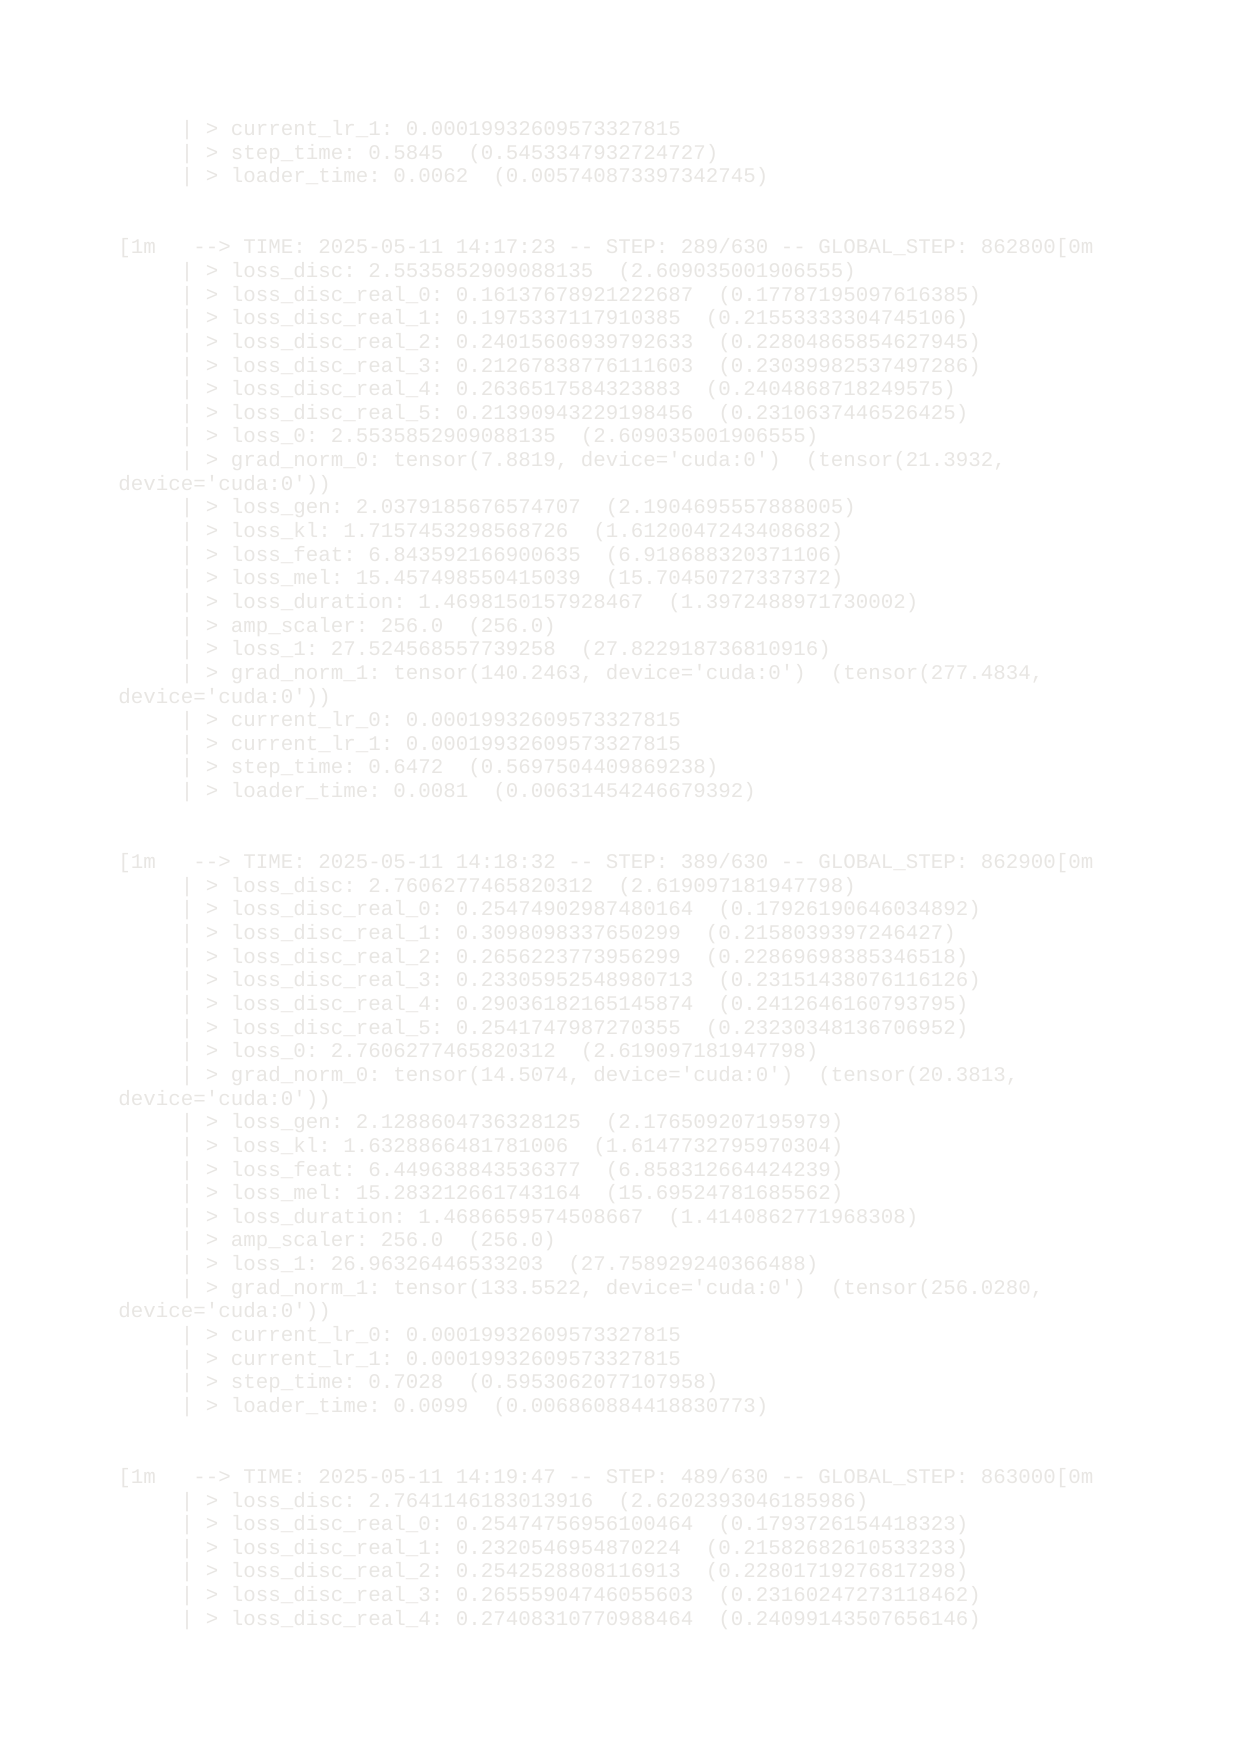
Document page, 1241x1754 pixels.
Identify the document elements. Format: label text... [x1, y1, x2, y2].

text | > loss_0: 2.5535852909088135 (2.609035001906555) [118, 426, 1122, 449]
text | > loss_kl: 1.6328866481781006 (1.6147732795970304) [118, 1135, 1122, 1158]
text | > loss_disc_real_3: 0.21267838776111603 (0.23039982537497286) [118, 354, 1122, 378]
text | > loss_disc_real_0: 0.25474902987480164 (0.17926190646034892) [118, 898, 1122, 922]
text | > loss_disc_real_3: 0.23305952548980713 (0.23151438076116126) [118, 969, 1122, 993]
text [1m --> TIME: 2025-05-11 14:18:32 -- STEP: 389/630 -- GLOBAL_STEP: 862900[0m [118, 851, 1122, 875]
text | > loss_disc_real_2: 0.2542528808116913 (0.22801719276817298) [118, 1561, 1122, 1584]
text | > loss_mel: 15.457498550415039 (15.70450727337372) [118, 567, 1122, 591]
text | > loss_disc_real_4: 0.2636517584323883 (0.2404868718249575) [118, 378, 1122, 402]
text | > step_time: 0.7028 (0.5953062077107958) [118, 1371, 1122, 1395]
text | > loss_disc_real_3: 0.26555904746055603 (0.23160247273118462) [118, 1584, 1122, 1608]
text | > loss_disc_real_0: 0.16137678921222687 (0.17787195097616385) [118, 284, 1122, 307]
text | > current_lr_0: 0.00019932609573327815 [118, 1324, 1122, 1348]
text | > loss_gen: 2.1288604736328125 (2.176509207195979) [118, 1111, 1122, 1135]
text [1m --> TIME: 2025-05-11 14:17:23 -- STEP: 289/630 -- GLOBAL_STEP: 862800[0m [118, 236, 1122, 260]
text | > current_lr_1: 0.00019932609573327815 [118, 733, 1122, 757]
text [1m --> TIME: 2025-05-11 14:19:47 -- STEP: 489/630 -- GLOBAL_STEP: 863000[0m [118, 1466, 1122, 1489]
text | > loader_time: 0.0062 (0.005740873397342745) [118, 165, 1122, 189]
text | > loss_kl: 1.7157453298568726 (1.6120047243408682) [118, 520, 1122, 544]
text | > loss_duration: 1.4698150157928467 (1.3972488971730002) [118, 591, 1122, 615]
text | > loss_1: 27.524568557739258 (27.822918736810916) [118, 638, 1122, 662]
text | > grad_norm_1: tensor(133.5522, device='cuda:0') (tensor(256.0280, device='cuda:0')) [118, 1277, 1122, 1324]
text | > loss_disc: 2.5535852909088135 (2.609035001906555) [118, 260, 1122, 284]
text | > loss_gen: 2.0379185676574707 (2.1904695557888005) [118, 496, 1122, 520]
text | > step_time: 0.5845 (0.5453347932724727) [118, 142, 1122, 165]
text | > loss_disc_real_5: 0.21390943229198456 (0.2310637446526425) [118, 402, 1122, 426]
text | > loss_0: 2.7606277465820312 (2.619097181947798) [118, 1040, 1122, 1064]
text | > loss_disc_real_2: 0.24015606939792633 (0.22804865854627945) [118, 331, 1122, 354]
text | > grad_norm_0: tensor(7.8819, device='cuda:0') (tensor(21.3932, device='cuda:0')) [118, 449, 1122, 496]
text | > current_lr_1: 0.00019932609573327815 [118, 118, 1122, 142]
text | > loss_disc_real_1: 0.1975337117910385 (0.21553333304745106) [118, 307, 1122, 331]
text | > loss_mel: 15.283212661743164 (15.69524781685562) [118, 1182, 1122, 1206]
text | > loss_feat: 6.449638843536377 (6.858312664424239) [118, 1158, 1122, 1182]
text | > loss_disc_real_2: 0.2656223773956299 (0.22869698385346518) [118, 946, 1122, 969]
text | > loss_1: 26.96326446533203 (27.758929240366488) [118, 1253, 1122, 1277]
text | > current_lr_0: 0.00019932609573327815 [118, 709, 1122, 733]
text | > loss_disc: 2.7641146183013916 (2.6202393046185986) [118, 1489, 1122, 1513]
text | > loader_time: 0.0081 (0.00631454246679392) [118, 780, 1122, 804]
text | > loss_duration: 1.4686659574508667 (1.4140862771968308) [118, 1206, 1122, 1229]
text | > loader_time: 0.0099 (0.006860884418830773) [118, 1395, 1122, 1419]
text | > grad_norm_0: tensor(14.5074, device='cuda:0') (tensor(20.3813, device='cuda:0')) [118, 1064, 1122, 1111]
text | > step_time: 0.6472 (0.5697504409869238) [118, 757, 1122, 780]
text | > loss_disc_real_5: 0.2541747987270355 (0.23230348136706952) [118, 1017, 1122, 1040]
text | > loss_disc_real_0: 0.25474756956100464 (0.1793726154418323) [118, 1513, 1122, 1537]
text | > grad_norm_1: tensor(140.2463, device='cuda:0') (tensor(277.4834, device='cuda:0')) [118, 662, 1122, 709]
text | > amp_scaler: 256.0 (256.0) [118, 1229, 1122, 1253]
text | > amp_scaler: 256.0 (256.0) [118, 615, 1122, 638]
text | > loss_disc: 2.7606277465820312 (2.619097181947798) [118, 875, 1122, 898]
text | > current_lr_1: 0.00019932609573327815 [118, 1348, 1122, 1371]
text | > loss_disc_real_4: 0.29036182165145874 (0.2412646160793795) [118, 993, 1122, 1017]
text | > loss_disc_real_4: 0.27408310770988464 (0.24099143507656146) [118, 1608, 1122, 1631]
text | > loss_disc_real_1: 0.2320546954870224 (0.21582682610533233) [118, 1537, 1122, 1561]
text | > loss_disc_real_1: 0.3098098337650299 (0.2158039397246427) [118, 922, 1122, 946]
text | > loss_feat: 6.843592166900635 (6.918688320371106) [118, 544, 1122, 567]
